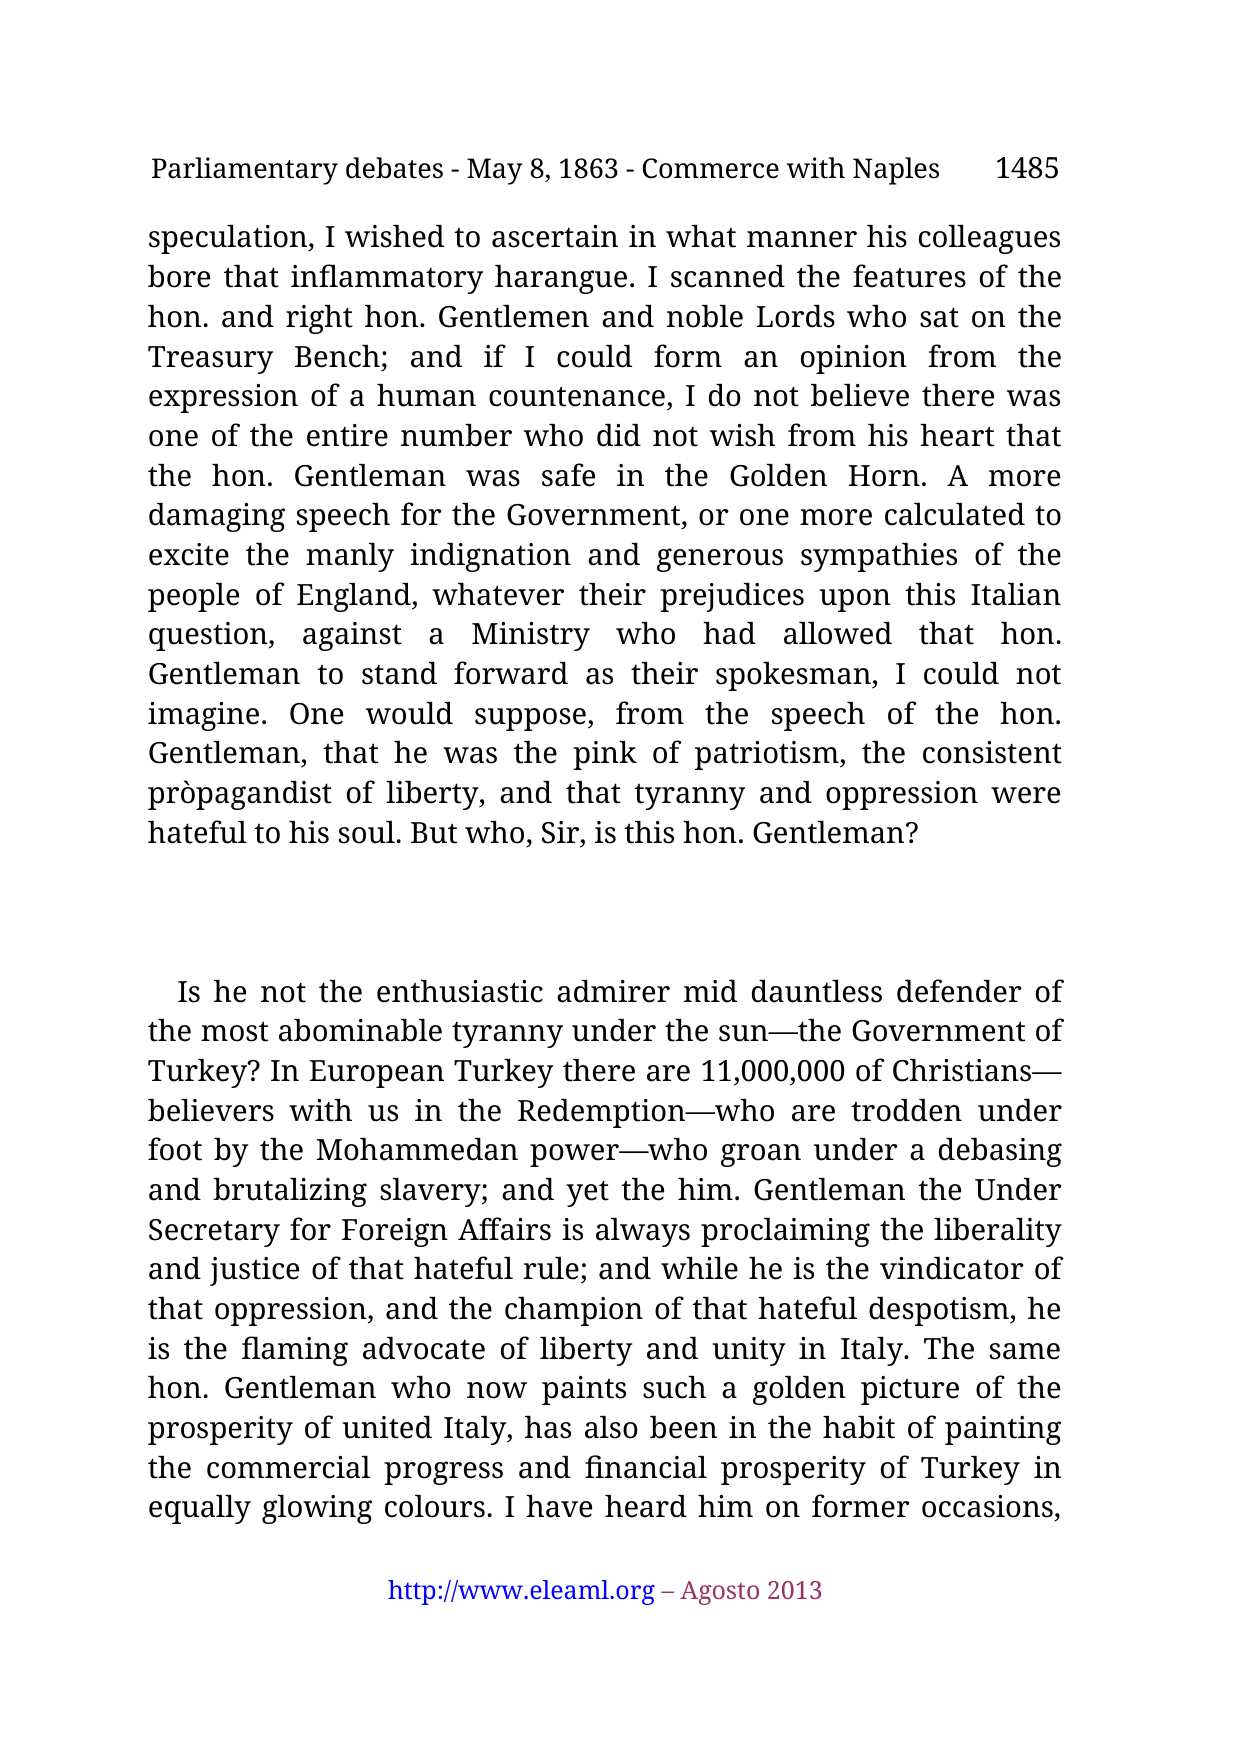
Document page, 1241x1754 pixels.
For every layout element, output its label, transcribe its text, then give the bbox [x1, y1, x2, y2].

text Is he not the enthusiastic admirer mid dauntless defender of the most abominable tyranny under the sun—the Government of Turkey? In European Turkey there are 11,000,000 of Christians—believers with us in the Redemption—who are trodden under foot by the Mohammedan power—who groan under a debasing and brutalizing slavery; and yet the him. Gentleman the Under Secretary for Foreign Affairs is always proclaiming the liberality and justice of that hateful rule; and while he is the vindicator of that oppression, and the champion of that hateful despotism, he is the flaming advocate of liberty and unity in Italy. The same hon. Gentleman who now paints such a golden picture of the prosperity of united Italy, has also been in the habit of painting the commercial progress and financial prosperity of Turkey in equally glowing colours. I have heard him on former occasions, [148, 971, 1063, 1526]
text speculation, I wished to ascertain in what manner his colleagues bore that inflammatory harangue. I scanned the features of the hon. and right hon. Gentlemen and noble Lords who sat on the Treasury Bench; and if I could form an opinion from the expression of a human countenance, I do not believe there was one of the entire number who did not wish from his heart that the hon. Gentleman was safe in the Golden Horn. A more damaging speech for the Government, or one more calculated to excite the manly indignation and generous sympathies of the people of England, whatever their prejudices upon this Italian question, against a Ministry who had allowed that hon. Gentleman to stand forward as their spokesman, I could not imagine. One would suppose, from the speech of the hon. Gentleman, that he was the pink of patriotism, the consistent pròpagandist of liberty, and that tyranny and oppression were hateful to his soul. But who, Sir, is this hon. Gentleman? [148, 217, 1063, 852]
